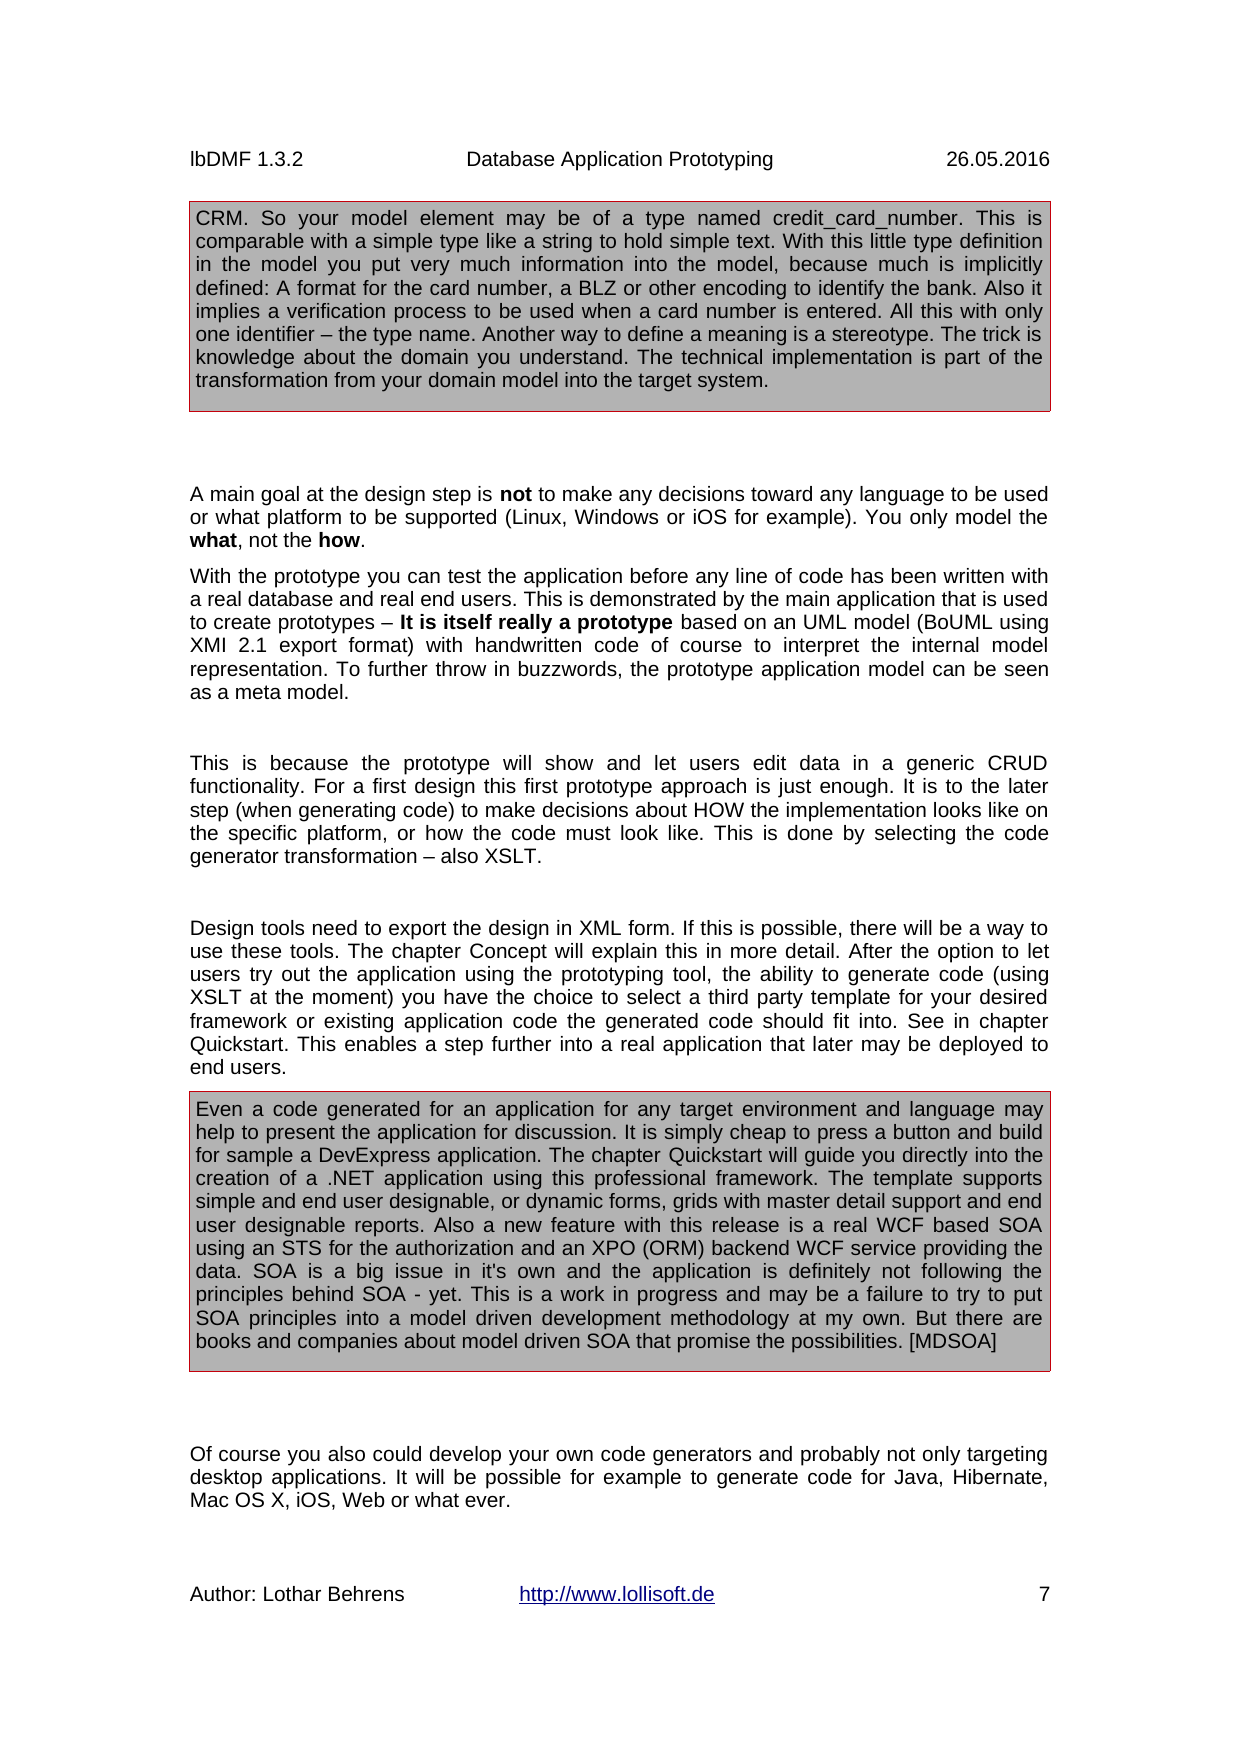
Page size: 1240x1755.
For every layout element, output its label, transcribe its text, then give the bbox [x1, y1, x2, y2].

text With the prototype you can test the application before any line of code has been written with a real database and real end users. This is demonstrated by the main application that is used to create prototypes – It is itself really a prototype based on an UML model (BoUML using XMI 2.1 export format) with handwritten code of course to interpret the internal model representation. To further throw in buzzwords, the prototype application model can be seen as a meta model. [189, 564, 1050, 704]
table_header CRM. So your model element may be of a type named credit_card_number. This is comparable with a simple type like a string to hold simple text. With this little type definition in the model you put very much information into the model, because much is implicitly defined: A format for the card number, a BLZ or other encoding to identify the bank. Also it implies a verification process to be used when a card number is entered. All this with only one identifier – the type name. Another way to define a meaning is a stereotype. The trick is knowledge about the domain you understand. The technical implementation is part of the transformation from your domain model into the target system. [190, 202, 1050, 411]
text Of course you also could develop your own code generators and probably not only targeting desktop applications. It will be possible for example to generate code for Java, Hibernate, Mac OS X, iOS, Web or what ever. [189, 1442, 1050, 1512]
text Design tools need to export the design in XML form. If this is possible, there will be a way to use these tools. The chapter Concept will explain this in more detail. After the option to let users try out the application using the prototyping tool, the ability to generate code (using XSLT at the moment) you have the choice to select a third party template for your desired framework or existing application code the generated code should fit into. See in chapter Quickstart. This enables a step further into a real application that later may be deployed to end users. [189, 916, 1050, 1079]
text This is because the prototype will show and let users edit data in a generic CRUD functionality. For a first design this first prototype approach is just enough. It is to the later step (when generating code) to make decisions about HOW the implementation looks like on the specific platform, or how the code must look like. This is done by selecting the code generator transformation – also XSLT. [189, 752, 1050, 868]
table_header Even a code generated for an application for any target environment and language may help to present the application for discussion. It is simply cheap to press a button and build for sample a DevExpress application. The chapter Quickstart will guide you directly into the creation of a .NET application using this professional framework. The template supports simple and end user designable, or dynamic forms, grids with master detail support and end user designable reports. Also a new feature with this release is a real WCF based SOA using an STS for the authorization and an XPO (ORM) backend WCF service providing the data. SOA is a big issue in it's own and the application is definitely not following the principles behind SOA - yet. This is a work in progress and may be a failure to try to put SOA principles into a model driven development methodology at my own. But there are books and companies about model driven SOA that promise the possibilities. [MDSOA] [190, 1092, 1050, 1371]
text A main goal at the design step is not to make any decisions toward any language to be used or what platform to be supported (Linux, Windows or iOS for example). You only model the what, not the how. [189, 482, 1050, 552]
